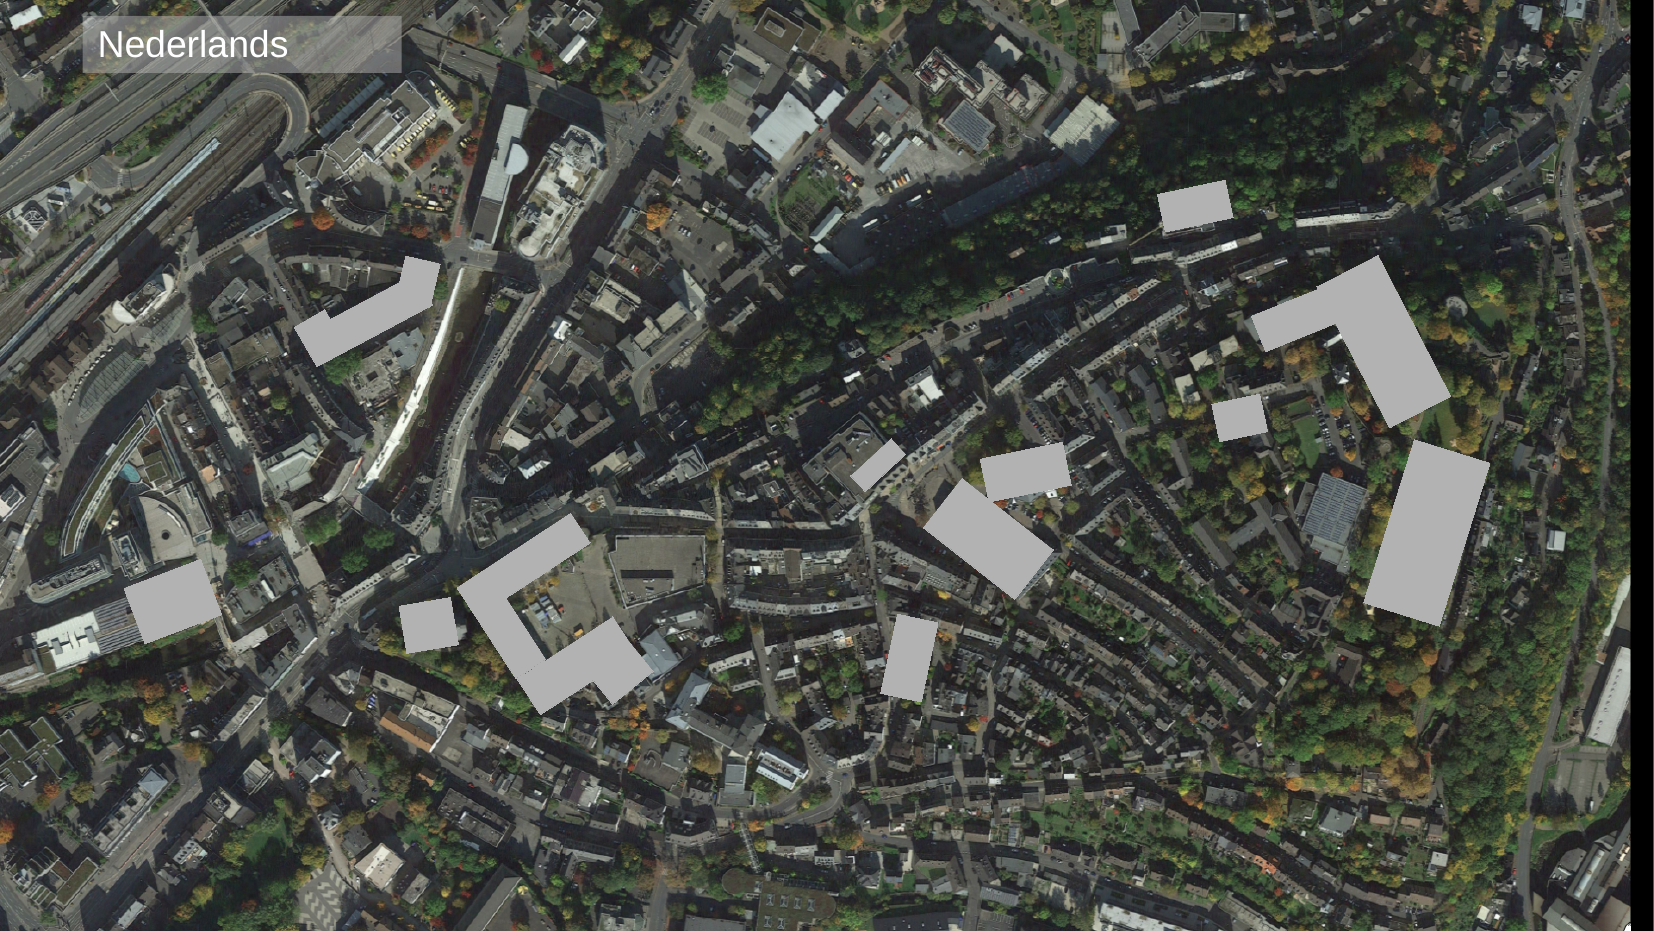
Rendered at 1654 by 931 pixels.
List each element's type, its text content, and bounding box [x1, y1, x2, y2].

text_box [399, 597, 459, 654]
picture [0, 0, 1654, 931]
text_box [880, 614, 938, 702]
text_box [1211, 394, 1268, 442]
text_box [1363, 439, 1490, 627]
text_box Nederlands [82, 15, 402, 73]
text_box [457, 513, 654, 715]
text_box [124, 559, 222, 644]
text_box [294, 256, 441, 367]
text_box [850, 438, 906, 492]
text_box [1157, 180, 1234, 232]
text_box [923, 442, 1072, 600]
text_box [1251, 255, 1451, 428]
